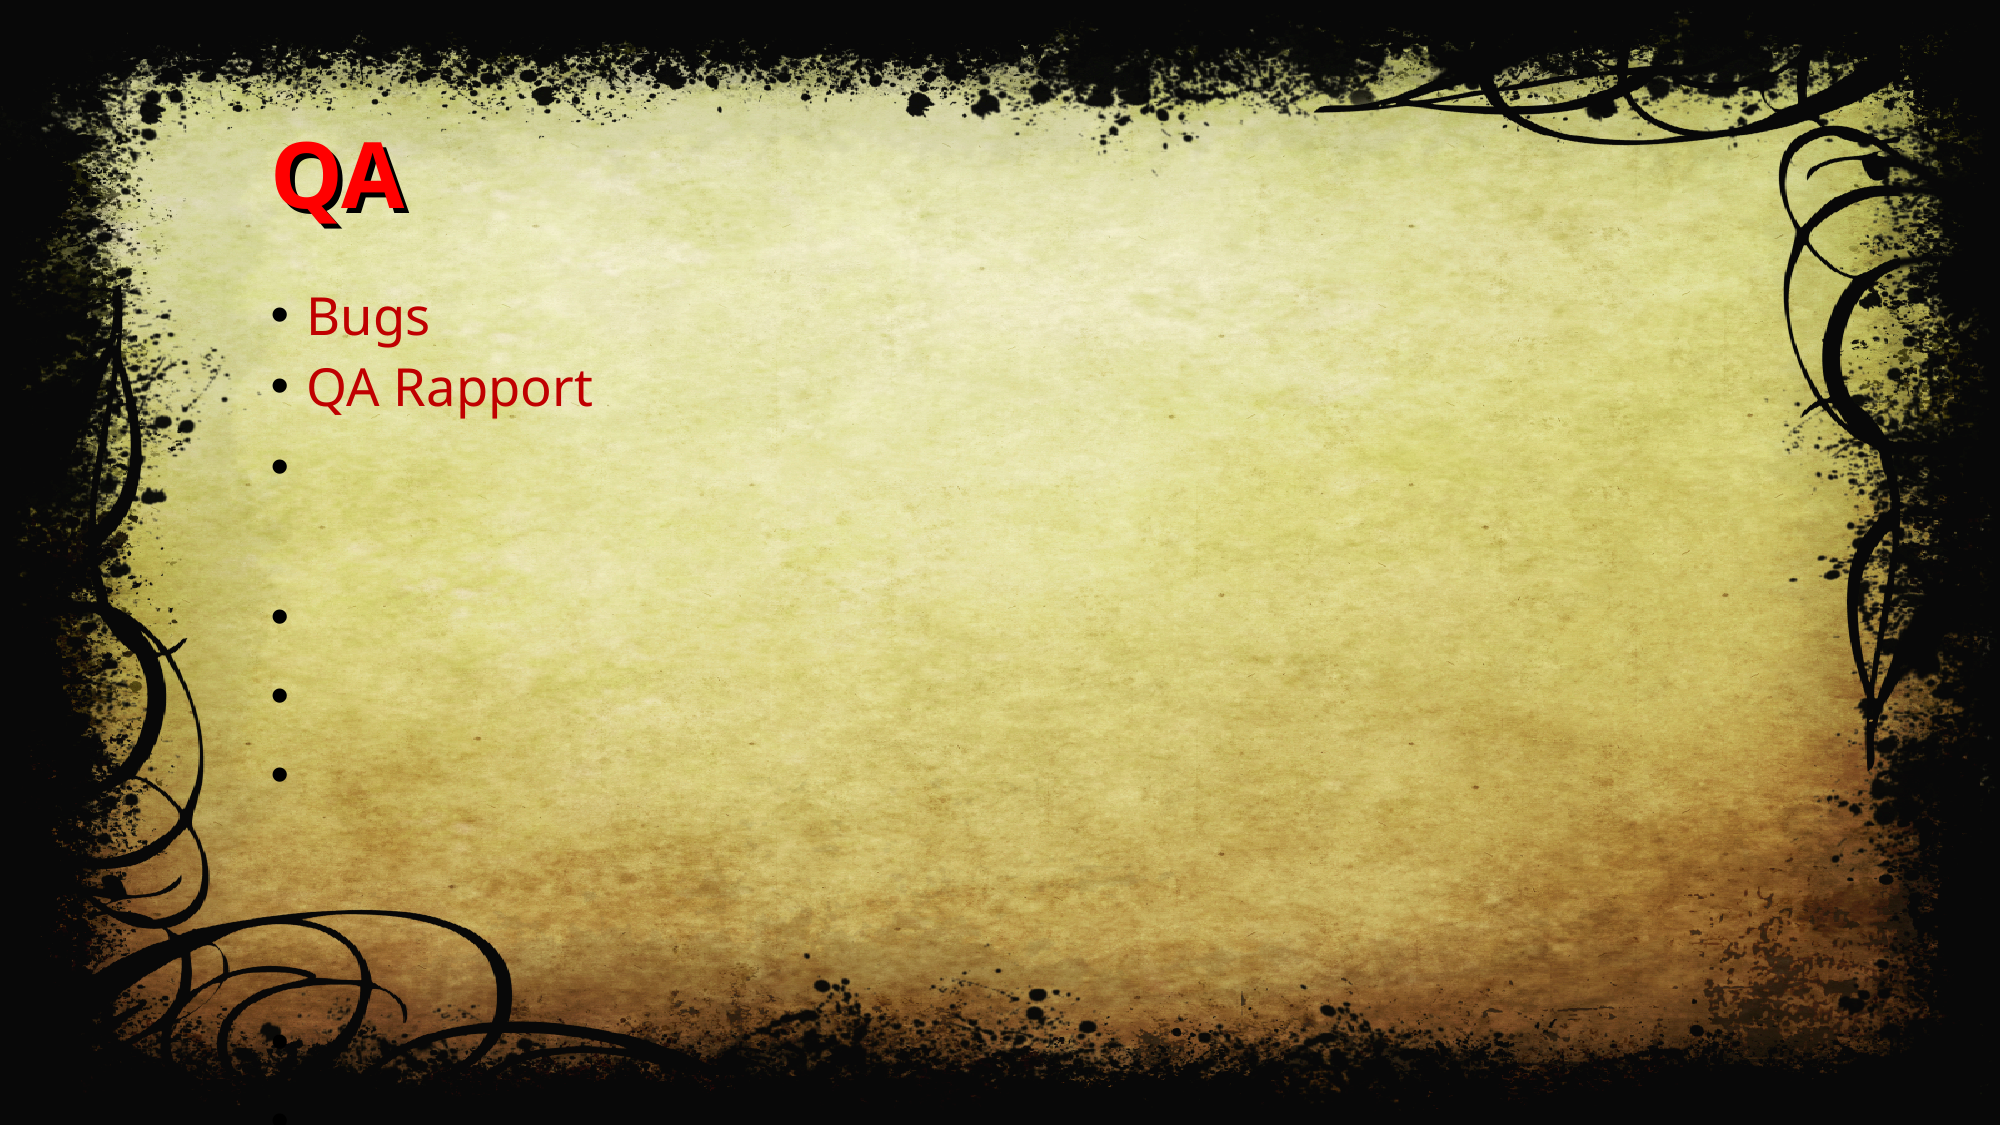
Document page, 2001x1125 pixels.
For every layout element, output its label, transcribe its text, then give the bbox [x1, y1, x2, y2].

title QA [255, 70, 1981, 288]
list Bugs QA Rapport [255, 288, 1981, 1002]
